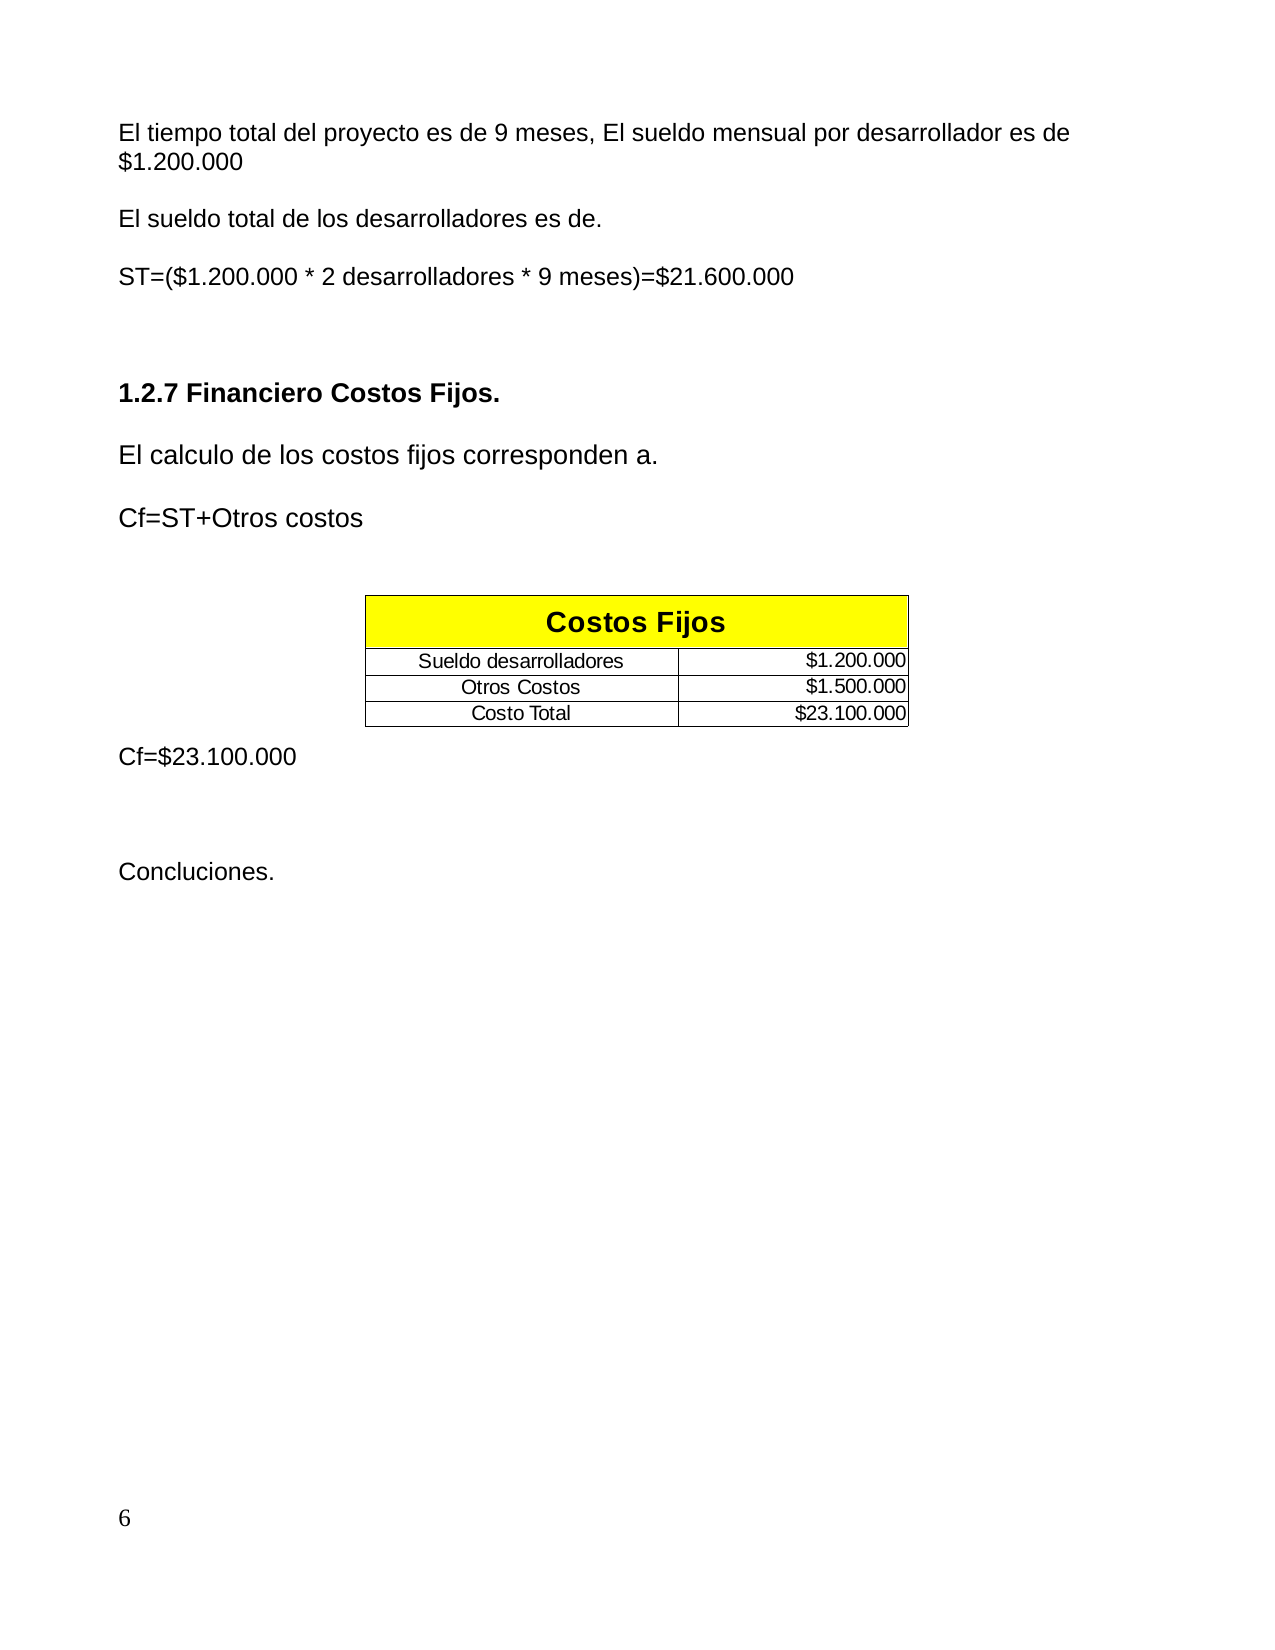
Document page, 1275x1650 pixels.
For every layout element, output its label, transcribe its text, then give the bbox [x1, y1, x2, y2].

text Concluciones. [118, 857, 1157, 886]
text El sueldo total de los desarrolladores es de. [118, 204, 1157, 233]
text Cf=$23.100.000 [118, 742, 1157, 771]
text El tiempo total del proyecto es de 9 meses, El sueldo mensual por desarrollador es de $1.200.000 [118, 118, 1157, 176]
text Cf=ST+Otros costos [118, 502, 1157, 533]
text El calculo de los costos fijos corresponden a. [118, 439, 1157, 471]
text ST=($1.200.000 * 2 desarrolladores * 9 meses)=$21.600.000 [118, 262, 1157, 291]
text 1.2.7 Financiero Costos Fijos. [118, 377, 1157, 408]
